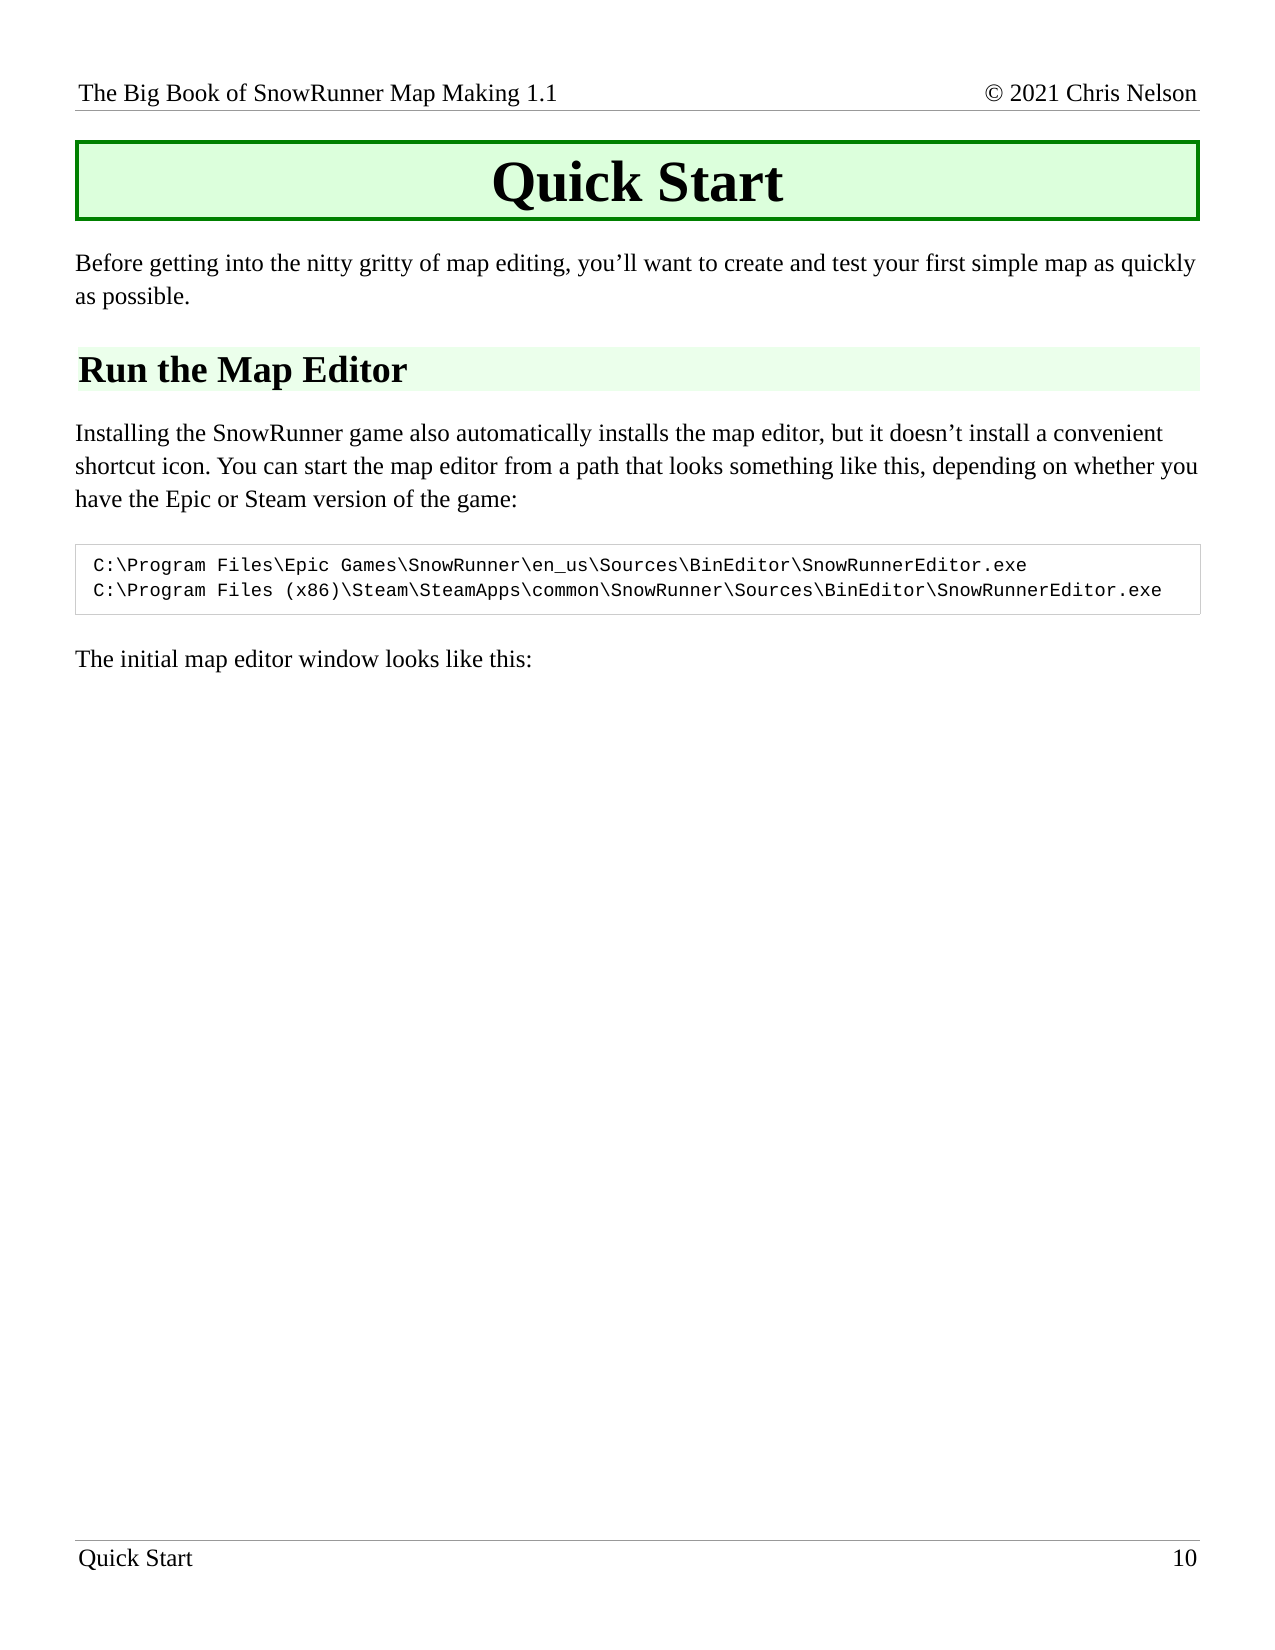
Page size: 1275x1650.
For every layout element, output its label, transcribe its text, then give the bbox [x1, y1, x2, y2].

text Before getting into the nitty gritty of map editing, you’ll want to create and test your first simple map as quickly as possible. [75, 248, 1200, 310]
subtitle Quick Start [79, 144, 1196, 217]
subtitle Run the Map Editor [78, 347, 1200, 391]
text Installing the SnowRunner game also automatically installs the map editor, but it doesn’t install a convenient shortcut icon. You can start the map editor from a path that looks something like this, depending on whether you have the Epic or Steam version of the game: [75, 418, 1200, 513]
text The initial map editor window looks like this: [75, 644, 1200, 673]
text C:\Program Files\Epic Games\SnowRunner\en_us\Sources\BinEditor\SnowRunnerEditor.exe [76, 545, 1200, 568]
text C:\Program Files (x86)\Steam\SteamApps\common\SnowRunner\Sources\BinEditor\SnowRunnerEditor.exe [76, 568, 1200, 614]
